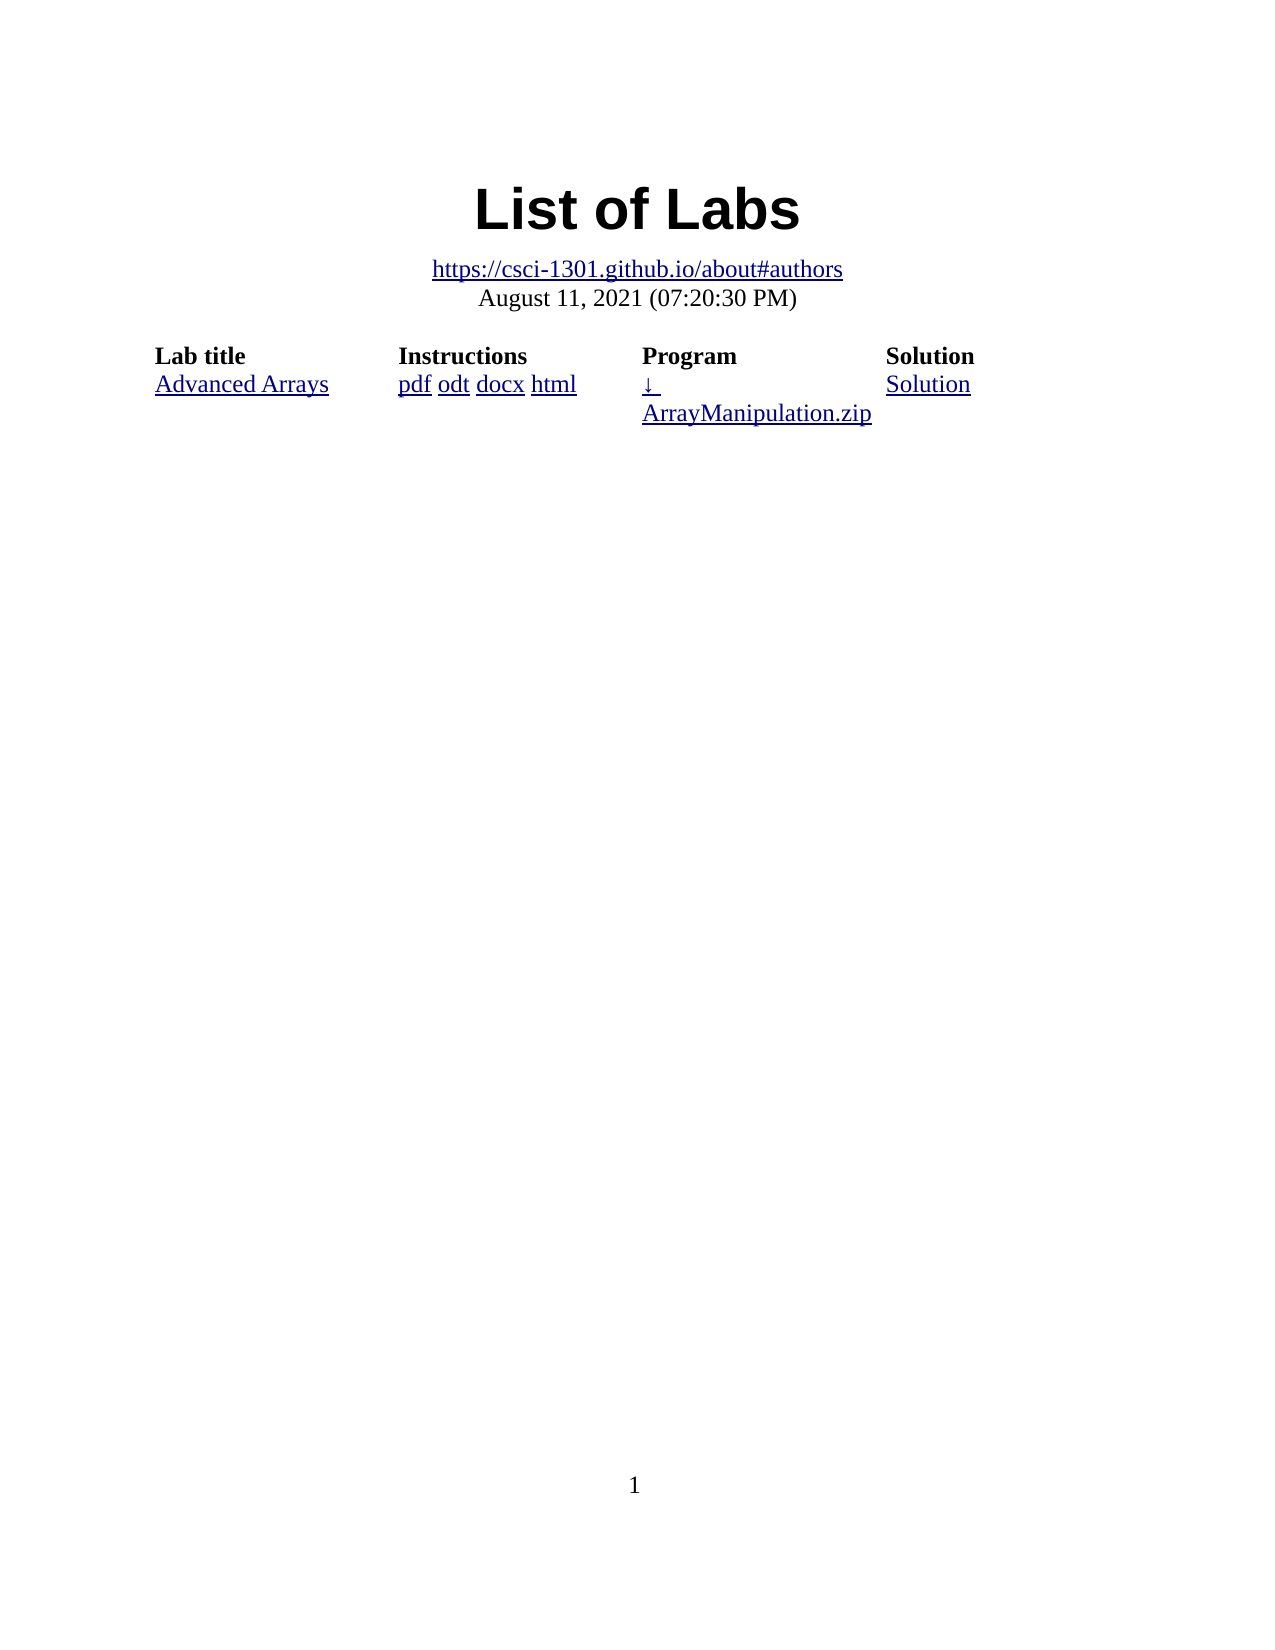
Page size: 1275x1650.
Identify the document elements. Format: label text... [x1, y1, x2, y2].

title List of Labs [150, 175, 1125, 242]
table_header Solution [881, 341, 1125, 369]
table_cell Solution [881, 370, 1125, 427]
table_header Lab title [150, 341, 394, 369]
table_cell pdf odt docx html [394, 370, 637, 427]
table_cell ↓ ArrayManipulation.zip [638, 370, 881, 427]
table_header Program [638, 341, 881, 369]
table_cell Advanced Arrays [150, 370, 394, 427]
text August 11, 2021 (07:20:30 PM) [150, 283, 1125, 312]
table_header Instructions [394, 341, 637, 369]
text https://csci-1301.github.io/about#authors [150, 254, 1125, 283]
